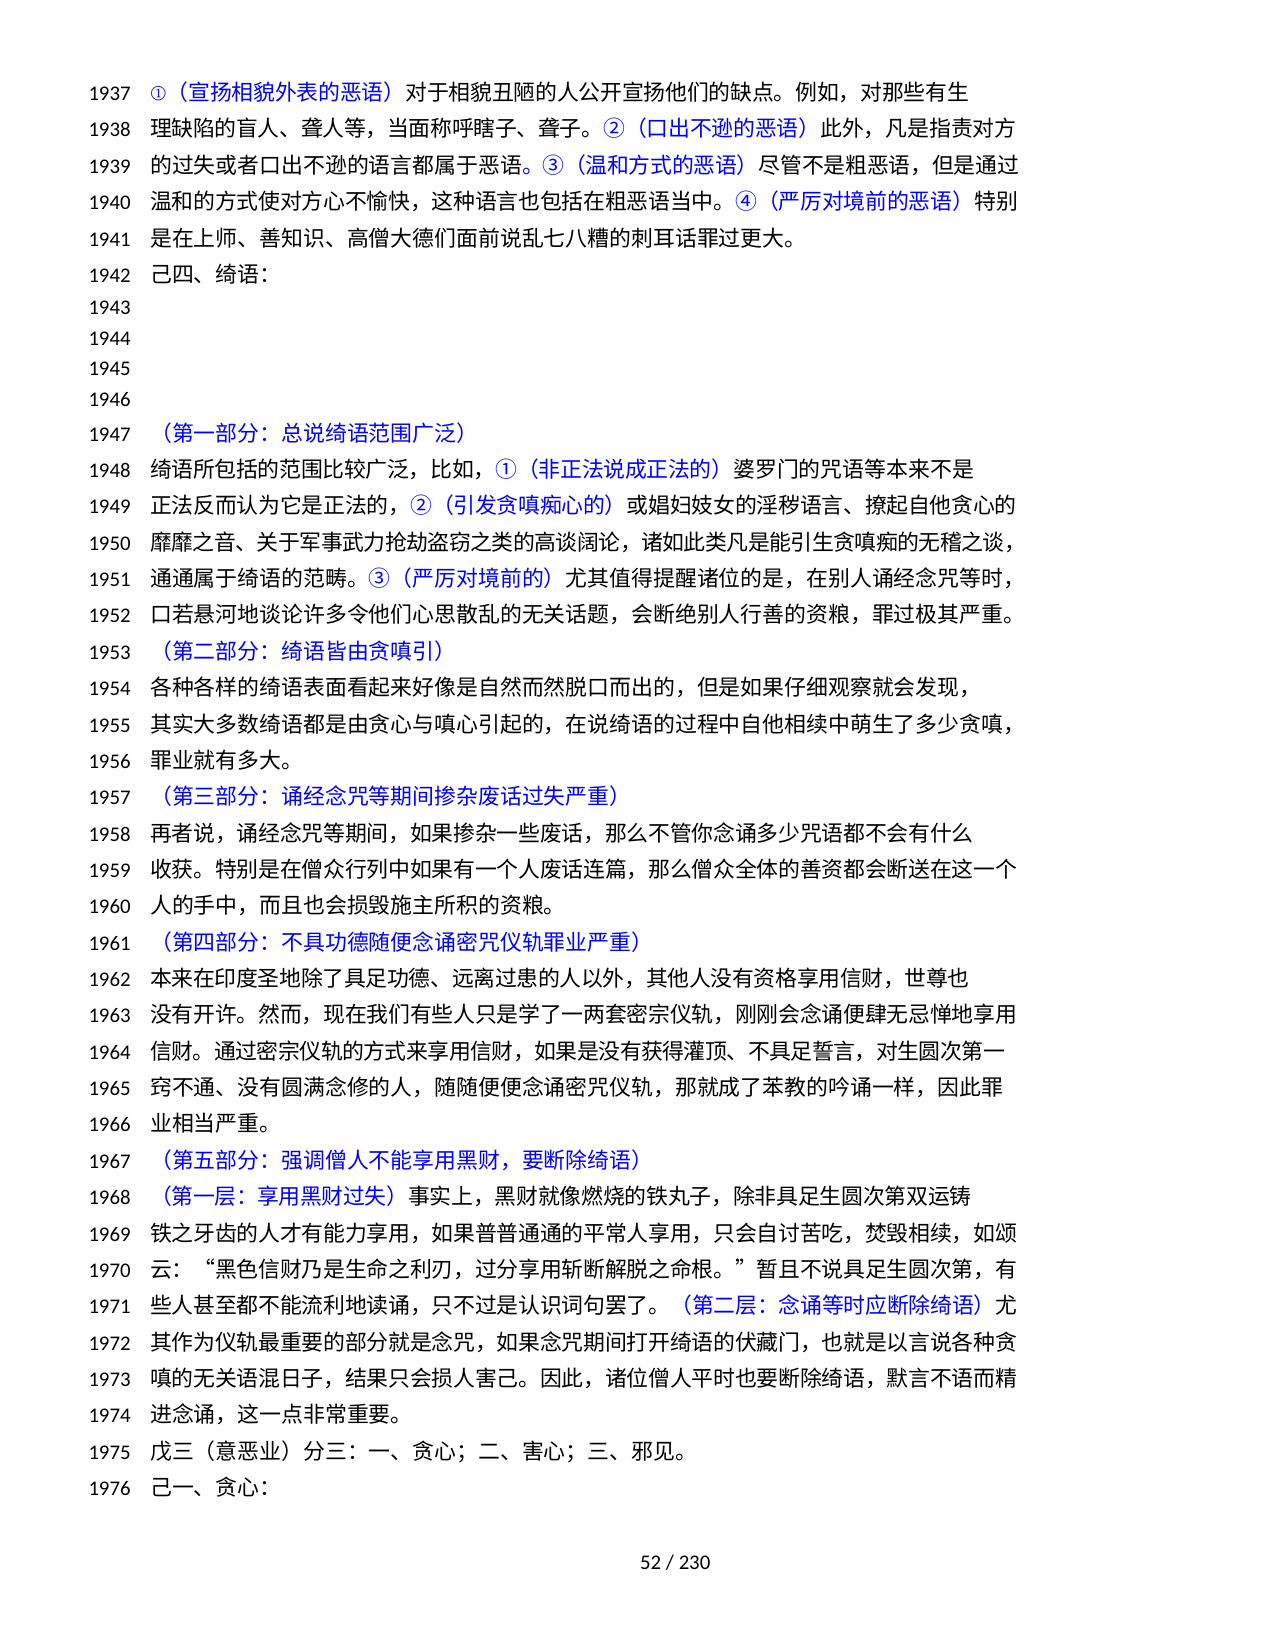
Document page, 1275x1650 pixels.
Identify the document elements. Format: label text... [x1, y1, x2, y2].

text 信财。通过密宗仪轨的方式来享用信财，如果是没有获得灌顶、不具足誓言，对生圆次第一 [150, 1034, 1200, 1065]
text 温和的方式使对方心不愉快，这种语言也包括在粗恶语当中。④（严厉对境前的恶语）特别 [150, 184, 1200, 216]
text 窍不通、没有圆满念修的人，随随便便念诵密咒仪轨，那就成了苯教的吟诵一样，因此罪 [150, 1070, 1200, 1102]
text （第二部分：绮语皆由贪嗔引） [150, 634, 1200, 666]
text （第一层：享用黑财过失）事实上，黑财就像燃烧的铁丸子，除非具足生圆次第双运铸 [150, 1179, 1200, 1211]
text 铁之牙齿的人才有能力享用，如果普普通通的平常人享用，只会自讨苦吃，焚毁相续，如颂 [150, 1216, 1200, 1247]
text （第一部分：总说绮语范围广泛） [150, 416, 1200, 447]
text 通通属于绮语的范畴。③（严厉对境前的）尤其值得提醒诸位的是，在别人诵经念咒等时， [150, 561, 1200, 593]
text 绮语所包括的范围比较广泛，比如，①（非正法说成正法的）婆罗门的咒语等本来不是 [150, 452, 1200, 484]
text 理缺陷的盲人、聋人等，当面称呼瞎子、聋子。②（口出不逊的恶语）此外，凡是指责对方 [150, 111, 1200, 143]
text 本来在印度圣地除了具足功德、远离过患的人以外，其他人没有资格享用信财，世尊也 [150, 961, 1200, 993]
text 的过失或者口出不逊的语言都属于恶语。③（温和方式的恶语）尽管不是粗恶语，但是通过 [150, 148, 1200, 179]
text 靡靡之音、关于军事武力抢劫盗窃之类的高谈阔论，诸如此类凡是能引生贪嗔痴的无稽之谈， [150, 525, 1200, 556]
text 些人甚至都不能流利地读诵，只不过是认识词句罢了。（第二层：念诵等时应断除绮语）尤 [150, 1288, 1200, 1320]
text 口若悬河地谈论许多令他们心思散乱的无关话题，会断绝别人行善的资粮，罪过极其严重。 [150, 597, 1200, 629]
text 进念诵，这一点非常重要。 [150, 1397, 1200, 1429]
text 己四、绮语： [150, 257, 1200, 288]
text 收获。特别是在僧众行列中如果有一个人废话连篇，那么僧众全体的善资都会断送在这一个 [150, 852, 1200, 884]
text 其作为仪轨最重要的部分就是念咒，如果念咒期间打开绮语的伏藏门，也就是以言说各种贪 [150, 1324, 1200, 1356]
text 业相当严重。 [150, 1106, 1200, 1138]
text （第四部分：不具功德随便念诵密咒仪轨罪业严重） [150, 925, 1200, 956]
text 其实大多数绮语都是由贪心与嗔心引起的，在说绮语的过程中自他相续中萌生了多少贪嗔， [150, 707, 1200, 738]
text 嗔的无关语混日子，结果只会损人害己。因此，诸位僧人平时也要断除绮语，默言不语而精 [150, 1361, 1200, 1393]
text 戊三（意恶业）分三：一、贪心；二、害心；三、邪见。 [150, 1434, 1200, 1465]
text （第五部分：强调僧人不能享用黑财，要断除绮语） [150, 1143, 1200, 1174]
text 罪业就有多大。 [150, 743, 1200, 774]
text 己一、贪心： [150, 1470, 1200, 1502]
text （第三部分：诵经念咒等期间掺杂废话过失严重） [150, 779, 1200, 811]
text 云：“黑色信财乃是生命之利刃，过分享用斩断解脱之命根。”暂且不说具足生圆次第，有 [150, 1252, 1200, 1283]
text 各种各样的绮语表面看起来好像是自然而然脱口而出的，但是如果仔细观察就会发现， [150, 670, 1200, 702]
text 没有开许。然而，现在我们有些人只是学了一两套密宗仪轨，刚刚会念诵便肆无忌惮地享用 [150, 997, 1200, 1029]
text 正法反而认为它是正法的，②（引发贪嗔痴心的）或娼妇妓女的淫秽语言、撩起自他贪心的 [150, 488, 1200, 520]
text 人的手中，而且也会损毁施主所积的资粮。 [150, 888, 1200, 920]
text 是在上师、善知识、高僧大德们面前说乱七八糟的刺耳话罪过更大。 [150, 221, 1200, 252]
text ①（宣扬相貌外表的恶语）对于相貌丑陋的人公开宣扬他们的缺点。例如，对那些有生 [150, 75, 1200, 107]
text 再者说，诵经念咒等期间，如果掺杂一些废话，那么不管你念诵多少咒语都不会有什么 [150, 816, 1200, 847]
